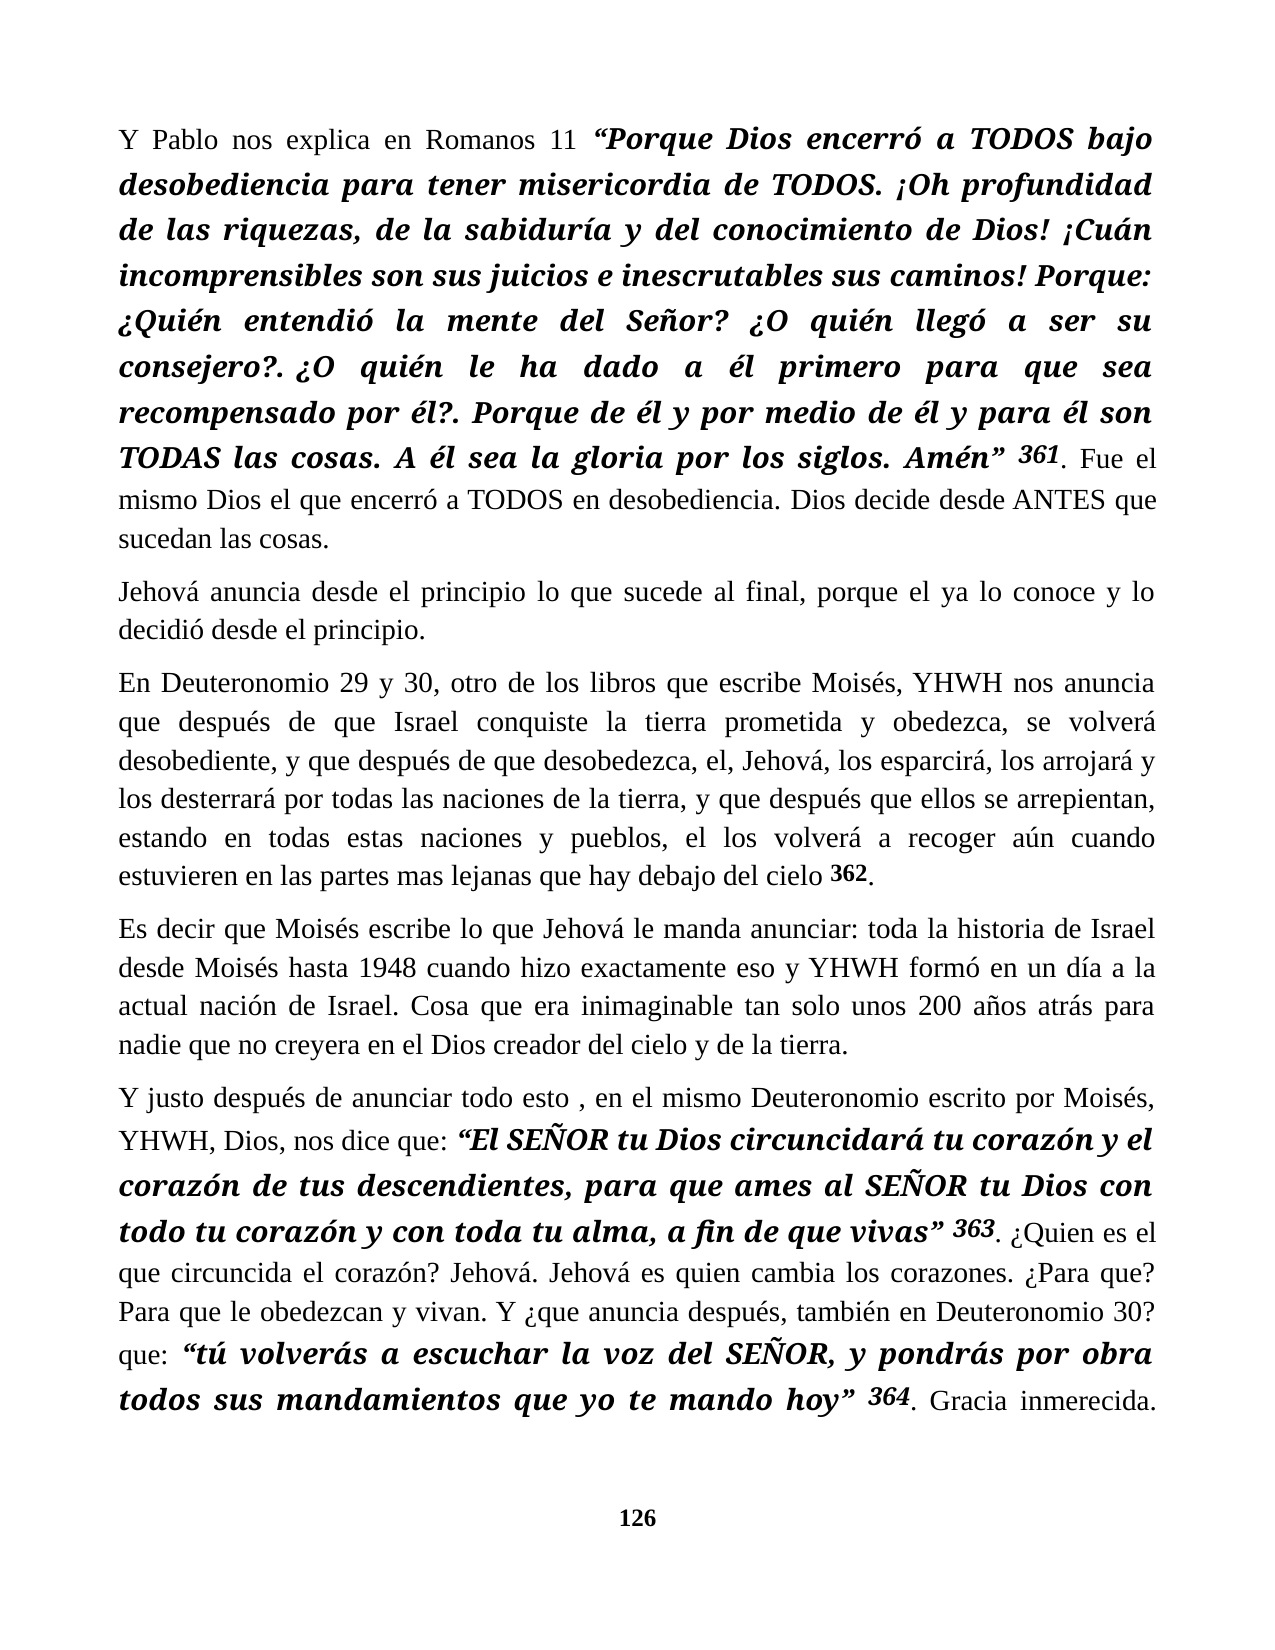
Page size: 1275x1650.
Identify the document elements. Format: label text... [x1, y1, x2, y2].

text Y Pablo nos explica en Romanos 11 “Porque Dios encerró a TODOS bajo desobediencia para tener misericordia de TODOS. ¡Oh profundidad de las riquezas, de la sabiduría y del conocimiento de Dios! ¡Cuán incomprensibles son sus juicios e inescrutables sus caminos! Porque: ¿Quién entendió la mente del Señor? ¿O quién llegó a ser su consejero?. ¿O quién le ha dado a él primero para que sea recompensado por él?. Porque de él y por medio de él y para él son TODAS las cosas. A él sea la gloria por los siglos. Amén” . Fue el mismo Dios el que encerró a TODOS en desobediencia. Dios decide desde ANTES que sucedan las cosas. [118, 118, 1157, 554]
text Es decir que Moisés escribe lo que Jehová le manda anunciar: toda la historia de Israel desde Moisés hasta 1948 cuando hizo exactamente eso y YHWH formó en un día a la actual nación de Israel. Cosa que era inimaginable tan solo unos 200 años atrás para nadie que no creyera en el Dios creador del cielo y de la tierra. [118, 911, 1157, 1061]
text En Deuteronomio 29 y 30, otro de los libros que escribe Moisés, YHWH nos anuncia que después de que Israel conquiste la tierra prometida y obedezca, se volverá desobediente, y que después de que desobedezca, el, Jehová, los esparcirá, los arrojará y los desterrará por todas las naciones de la tierra, y que después que ellos se arrepientan, estando en todas estas naciones y pueblos, el los volverá a recoger aún cuando estuvieren en las partes mas lejanas que hay debajo del cielo . [118, 666, 1157, 892]
text Jehová anuncia desde el principio lo que sucede al final, porque el ya lo conoce y lo decidió desde el principio. [118, 574, 1157, 646]
text Y justo después de anunciar todo esto , en el mismo Deuteronomio escrito por Moisés, YHWH, Dios, nos dice que: “El SEÑOR tu Dios circuncidará tu corazón y el corazón de tus descendientes, para que ames al SEÑOR tu Dios con todo tu corazón y con toda tu alma, a fin de que vivas” . ¿Quien es el que circuncida el corazón? Jehová. Jehová es quien cambia los corazones. ¿Para que? Para que le obedezcan y vivan. Y ¿que anuncia después, también en Deuteronomio 30? que: “tú volverás a escuchar la voz del SEÑOR, y pondrás por obra todos sus mandamientos que yo te mando hoy” . Gracia inmerecida. [118, 1080, 1157, 1419]
